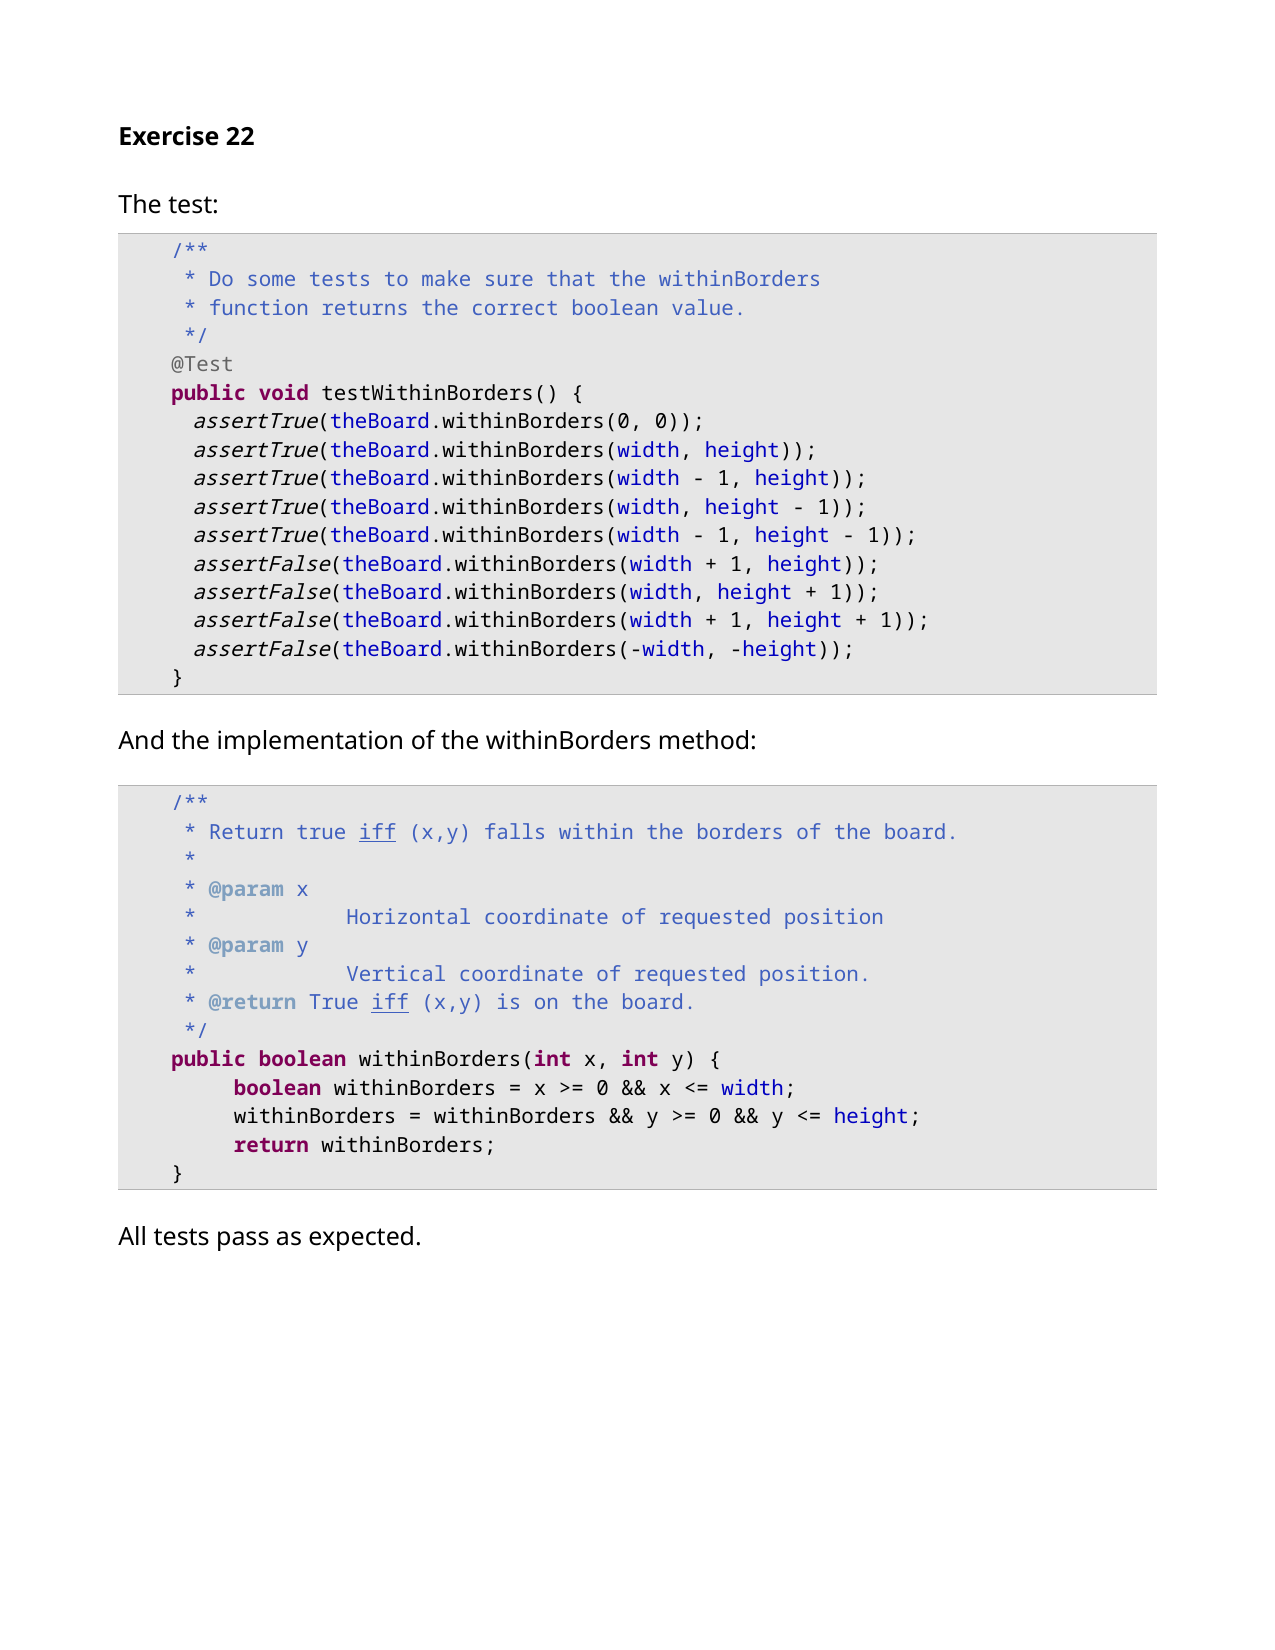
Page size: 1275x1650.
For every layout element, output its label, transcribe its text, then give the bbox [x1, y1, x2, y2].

text And the implementation of the withinBorders method: [118, 723, 1157, 757]
text /** [118, 234, 1157, 261]
text assertTrue(theBoard.withinBorders(width - 1, height)); [118, 460, 1157, 489]
text boolean withinBorders = x >= 0 && x <= width; [118, 1070, 1157, 1098]
text public boolean withinBorders(int x, int y) { [118, 1041, 1157, 1070]
text assertTrue(theBoard.withinBorders(width - 1, height - 1)); [118, 517, 1157, 546]
text Exercise 22 The test: [118, 118, 1157, 220]
text * @param x [118, 871, 1157, 899]
text */ [118, 1013, 1157, 1041]
text assertFalse(theBoard.withinBorders(-width, -height)); [118, 631, 1157, 659]
text assertFalse(theBoard.withinBorders(width + 1, height + 1)); [118, 602, 1157, 631]
text withinBorders = withinBorders && y >= 0 && y <= height; [118, 1098, 1157, 1127]
text /** [118, 786, 1157, 814]
text } [118, 1155, 1157, 1189]
text assertTrue(theBoard.withinBorders(width, height)); [118, 432, 1157, 460]
text } [118, 659, 1157, 694]
text All tests pass as expected. [118, 1218, 1157, 1252]
text assertFalse(theBoard.withinBorders(width, height + 1)); [118, 574, 1157, 602]
text assertTrue(theBoard.withinBorders(width, height - 1)); [118, 489, 1157, 517]
text return withinBorders; [118, 1127, 1157, 1155]
text assertTrue(theBoard.withinBorders(0, 0)); [118, 403, 1157, 432]
text * function returns the correct boolean value. [118, 290, 1157, 318]
text * @return True iff (x,y) is on the board. [118, 984, 1157, 1013]
text * [118, 842, 1157, 871]
text * Horizontal coordinate of requested position [118, 899, 1157, 928]
text assertFalse(theBoard.withinBorders(width + 1, height)); [118, 546, 1157, 574]
text * Do some tests to make sure that the withinBorders [118, 261, 1157, 290]
text public void testWithinBorders() { [118, 375, 1157, 403]
text * Vertical coordinate of requested position. [118, 956, 1157, 984]
text */ [118, 318, 1157, 347]
text * @param y [118, 928, 1157, 956]
text * Return true iff (x,y) falls within the borders of the board. [118, 814, 1157, 842]
text @Test [118, 347, 1157, 375]
